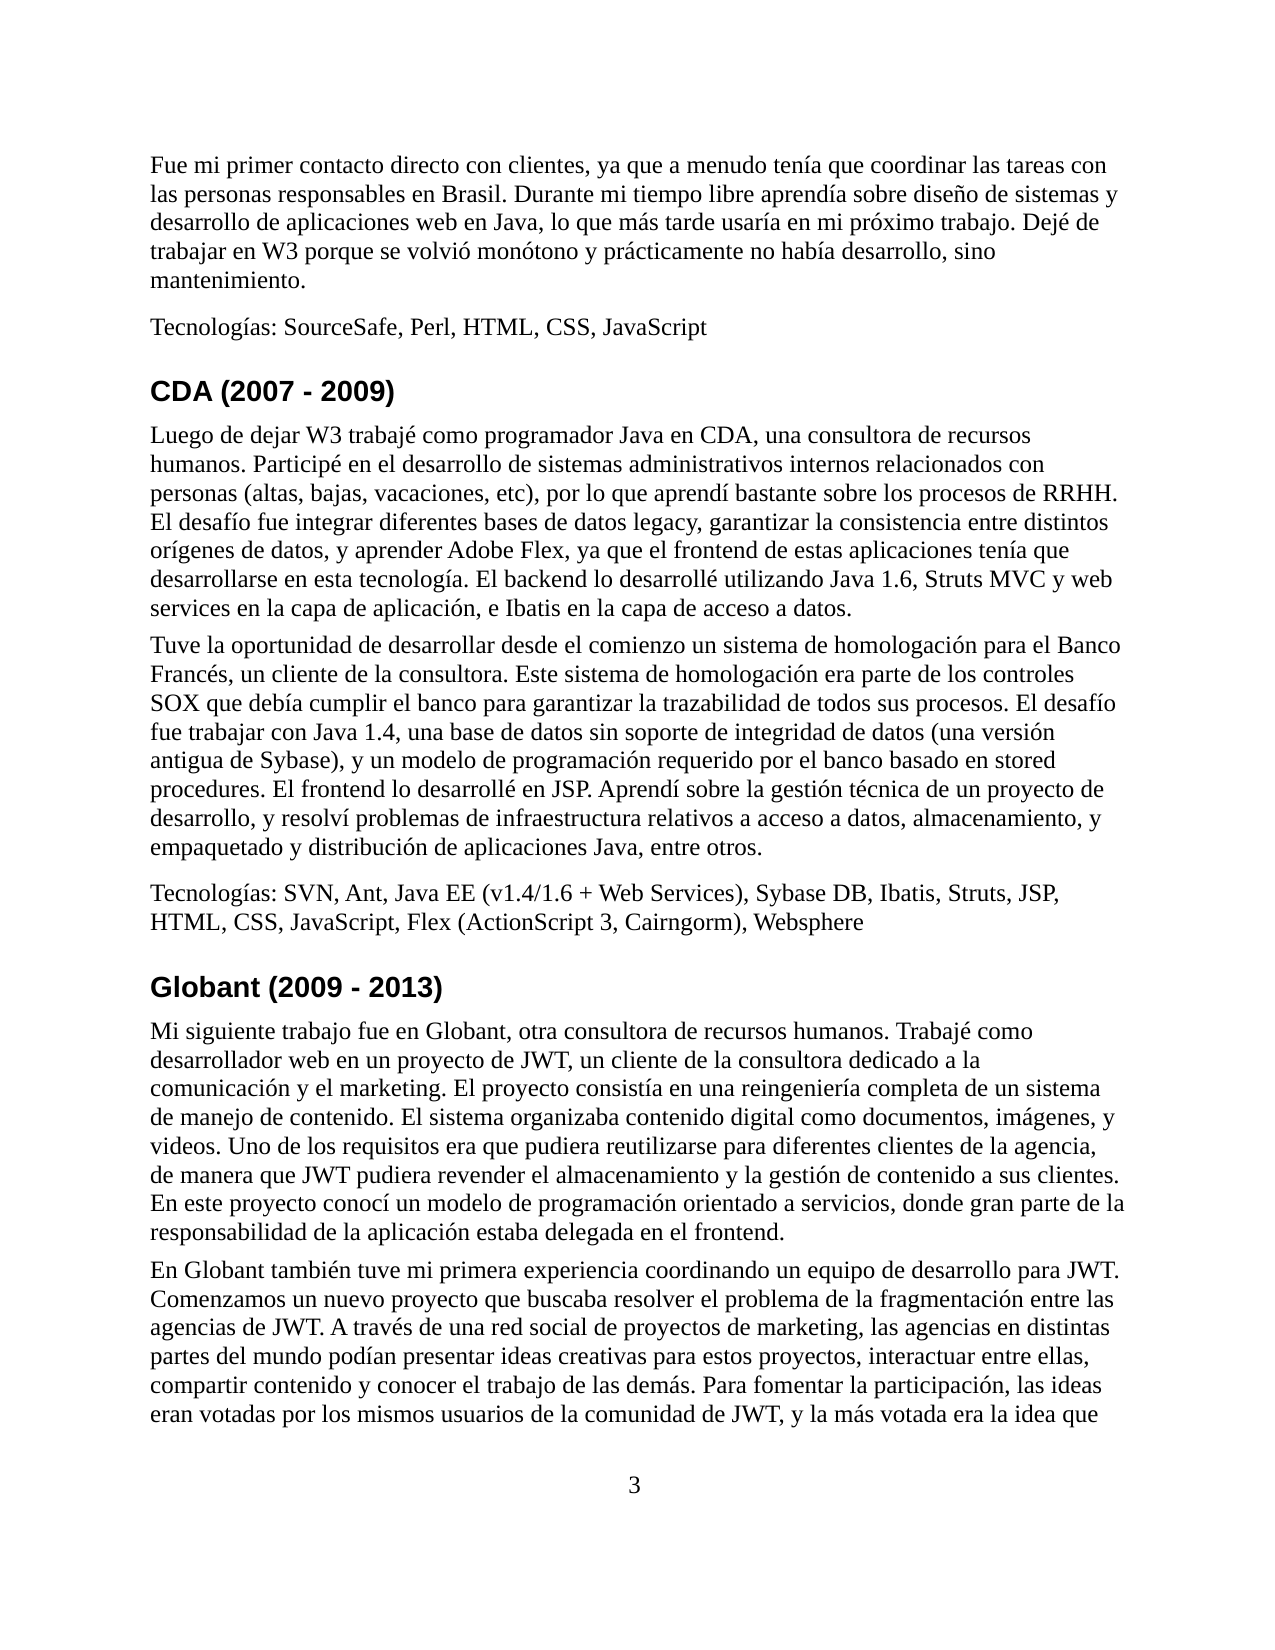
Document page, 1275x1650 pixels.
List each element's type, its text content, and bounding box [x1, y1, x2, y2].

text Tecnologías: SourceSafe, Perl, HTML, CSS, JavaScript [150, 312, 1125, 340]
subtitle Globant (2009 - 2013) [150, 970, 1125, 1003]
text Tecnologías: SVN, Ant, Java EE (v1.4/1.6 + Web Services), Sybase DB, Ibatis, Struts, JSP, HTML, CSS, JavaScript, Flex (ActionScript 3, Cairngorm), Websphere [150, 878, 1125, 936]
subtitle CDA (2007 - 2009) [150, 374, 1125, 408]
text Fue mi primer contacto directo con clientes, ya que a menudo tenía que coordinar las tareas con las personas responsables en Brasil. Durante mi tiempo libre aprendía sobre diseño de sistemas y desarrollo de aplicaciones web en Java, lo que más tarde usaría en mi próximo trabajo. Dejé de trabajar en W3 porque se volvió monótono y prácticamente no había desarrollo, sino mantenimiento. [150, 150, 1125, 294]
text En Globant también tuve mi primera experiencia coordinando un equipo de desarrollo para JWT. Comenzamos un nuevo proyecto que buscaba resolver el problema de la fragmentación entre las agencias de JWT. A través de una red social de proyectos de marketing, las agencias en distintas partes del mundo podían presentar ideas creativas para estos proyectos, interactuar entre ellas, compartir contenido y conocer el trabajo de las demás. Para fomentar la participación, las ideas eran votadas por los mismos usuarios de la comunidad de JWT, y la más votada era la idea que [150, 1255, 1125, 1427]
text Luego de dejar W3 trabajé como programador Java en CDA, una consultora de recursos humanos. Participé en el desarrollo de sistemas administrativos internos relacionados con personas (altas, bajas, vacaciones, etc), por lo que aprendí bastante sobre los procesos de RRHH. El desafío fue integrar diferentes bases de datos legacy, garantizar la consistencia entre distintos orígenes de datos, y aprender Adobe Flex, ya que el frontend de estas aplicaciones tenía que desarrollarse en esta tecnología. El backend lo desarrollé utilizando Java 1.6, Struts MVC y web services en la capa de aplicación, e Ibatis en la capa de acceso a datos. [150, 420, 1125, 622]
text Tuve la oportunidad de desarrollar desde el comienzo un sistema de homologación para el Banco Francés, un cliente de la consultora. Este sistema de homologación era parte de los controles SOX que debía cumplir el banco para garantizar la trazabilidad de todos sus procesos. El desafío fue trabajar con Java 1.4, una base de datos sin soporte de integridad de datos (una versión antigua de Sybase), y un modelo de programación requerido por el banco basado en stored procedures. El frontend lo desarrollé en JSP. Aprendí sobre la gestión técnica de un proyecto de desarrollo, y resolví problemas de infraestructura relativos a acceso a datos, almacenamiento, y empaquetado y distribución de aplicaciones Java, entre otros. [150, 631, 1125, 861]
text Mi siguiente trabajo fue en Globant, otra consultora de recursos humanos. Trabajé como desarrollador web en un proyecto de JWT, un cliente de la consultora dedicado a la comunicación y el marketing. El proyecto consistía en una reingeniería completa de un sistema de manejo de contenido. El sistema organizaba contenido digital como documentos, imágenes, y videos. Uno de los requisitos era que pudiera reutilizarse para diferentes clientes de la agencia, de manera que JWT pudiera revender el almacenamiento y la gestión de contenido a sus clientes. En este proyecto conocí un modelo de programación orientado a servicios, donde gran parte de la responsabilidad de la aplicación estaba delegada en el frontend. [150, 1016, 1125, 1246]
